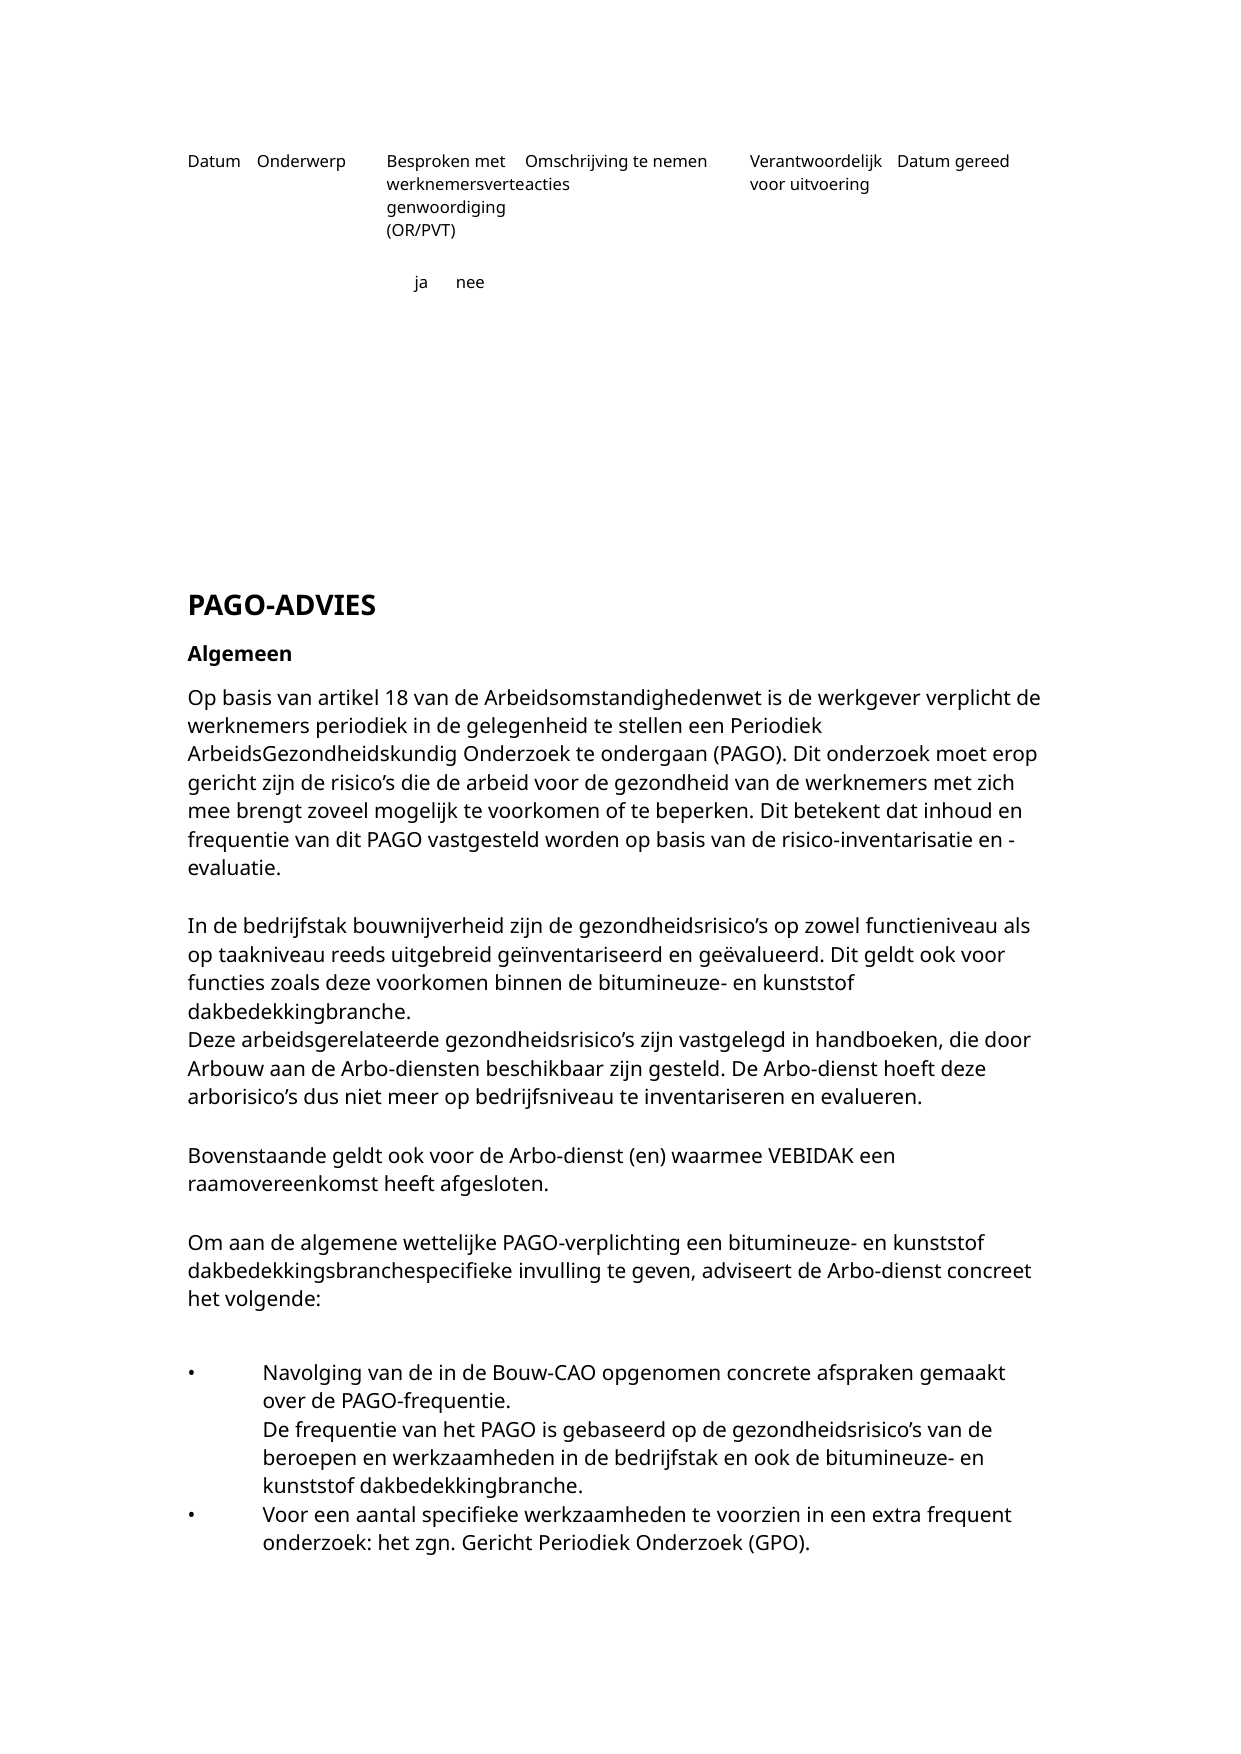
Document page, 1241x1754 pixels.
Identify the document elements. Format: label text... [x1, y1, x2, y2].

table_cell [750, 446, 897, 504]
text Algemeen [187, 639, 1053, 668]
table_cell [386, 329, 456, 388]
table_header Omschrijving te nemen acties [525, 150, 750, 271]
table_cell [897, 329, 1053, 388]
table_cell [257, 271, 386, 329]
table_cell [188, 388, 257, 446]
table_header Onderwerp [257, 150, 386, 271]
table_header Besproken met werknemersvertegenwoordiging (OR/PVT) [386, 150, 525, 271]
table_cell nee [456, 271, 525, 329]
text In de bedrijfstak bouwnijverheid zijn de gezondheidsrisico’s op zowel functieniveau als op taakniveau reeds uitgebreid geïnventariseerd en geëvalueerd. Dit geldt ook voor functies zoals deze voorkomen binnen de bitumineuze- en kunststof dakbedekkingbranche. [187, 912, 1053, 1025]
table_cell [257, 388, 386, 446]
table_cell [188, 329, 257, 388]
table_cell [257, 446, 386, 504]
table_cell [750, 329, 897, 388]
table_cell [525, 388, 750, 446]
table_cell [525, 329, 750, 388]
list De frequentie van het PAGO is gebaseerd op de gezondheidsrisico’s van de beroepen en werkzaamheden in de bedrijfstak en ook de bitumineuze- en kunststof dakbedekkingbranche. [187, 1415, 1053, 1500]
table_cell [897, 446, 1053, 504]
table_cell [456, 446, 525, 504]
table_cell [257, 329, 386, 388]
table_cell [525, 271, 750, 329]
table_cell [525, 446, 750, 504]
table_cell [188, 271, 257, 329]
table_header Datum gereed [897, 150, 1053, 271]
text Bovenstaande geldt ook voor de Arbo-dienst (en) waarmee VEBIDAK een raamovereenkomst heeft afgesloten. [187, 1141, 1053, 1198]
table_header Verantwoordelijk voor uitvoering [750, 150, 897, 271]
table_cell [456, 388, 525, 446]
table_cell [750, 388, 897, 446]
text Deze arbeidsgerelateerde gezondheidsrisico’s zijn vastgelegd in handboeken, die door Arbouw aan de Arbo-diensten beschikbaar zijn gesteld. De Arbo-dienst hoeft deze arborisico’s dus niet meer op bedrijfsniveau te inventariseren en evalueren. [187, 1025, 1053, 1111]
list Navolging van de in de Bouw-CAO opgenomen concrete afspraken gemaakt over de PAGO-frequentie. [187, 1358, 1053, 1415]
table_cell [456, 329, 525, 388]
table_cell ja [386, 271, 456, 329]
table_cell [750, 271, 897, 329]
table_cell [386, 446, 456, 504]
table_cell [386, 388, 456, 446]
table_cell [897, 271, 1053, 329]
table_header Datum [188, 150, 257, 271]
table_cell [188, 446, 257, 504]
subtitle PAGO-ADVIES [187, 586, 1053, 624]
table_cell [897, 388, 1053, 446]
list Voor een aantal specifieke werkzaamheden te voorzien in een extra frequent onderzoek: het zgn. Gericht Periodiek Onderzoek (GPO). [187, 1500, 1053, 1557]
text Om aan de algemene wettelijke PAGO-verplichting een bitumineuze- en kunststof dakbedekkingsbranchespecifieke invulling te geven, adviseert de Arbo-dienst concreet het volgende: [187, 1228, 1053, 1313]
text Op basis van artikel 18 van de Arbeidsomstandighedenwet is de werkgever verplicht de werknemers periodiek in de gelegenheid te stellen een Periodiek ArbeidsGezondheidskundig Onderzoek te ondergaan (PAGO). Dit onderzoek moet erop gericht zijn de risico’s die de arbeid voor de gezondheid van de werknemers met zich mee brengt zoveel mogelijk te voorkomen of te beperken. Dit betekent dat inhoud en frequentie van dit PAGO vastgesteld worden op basis van de risico-inventarisatie en -evaluatie. [187, 683, 1053, 882]
